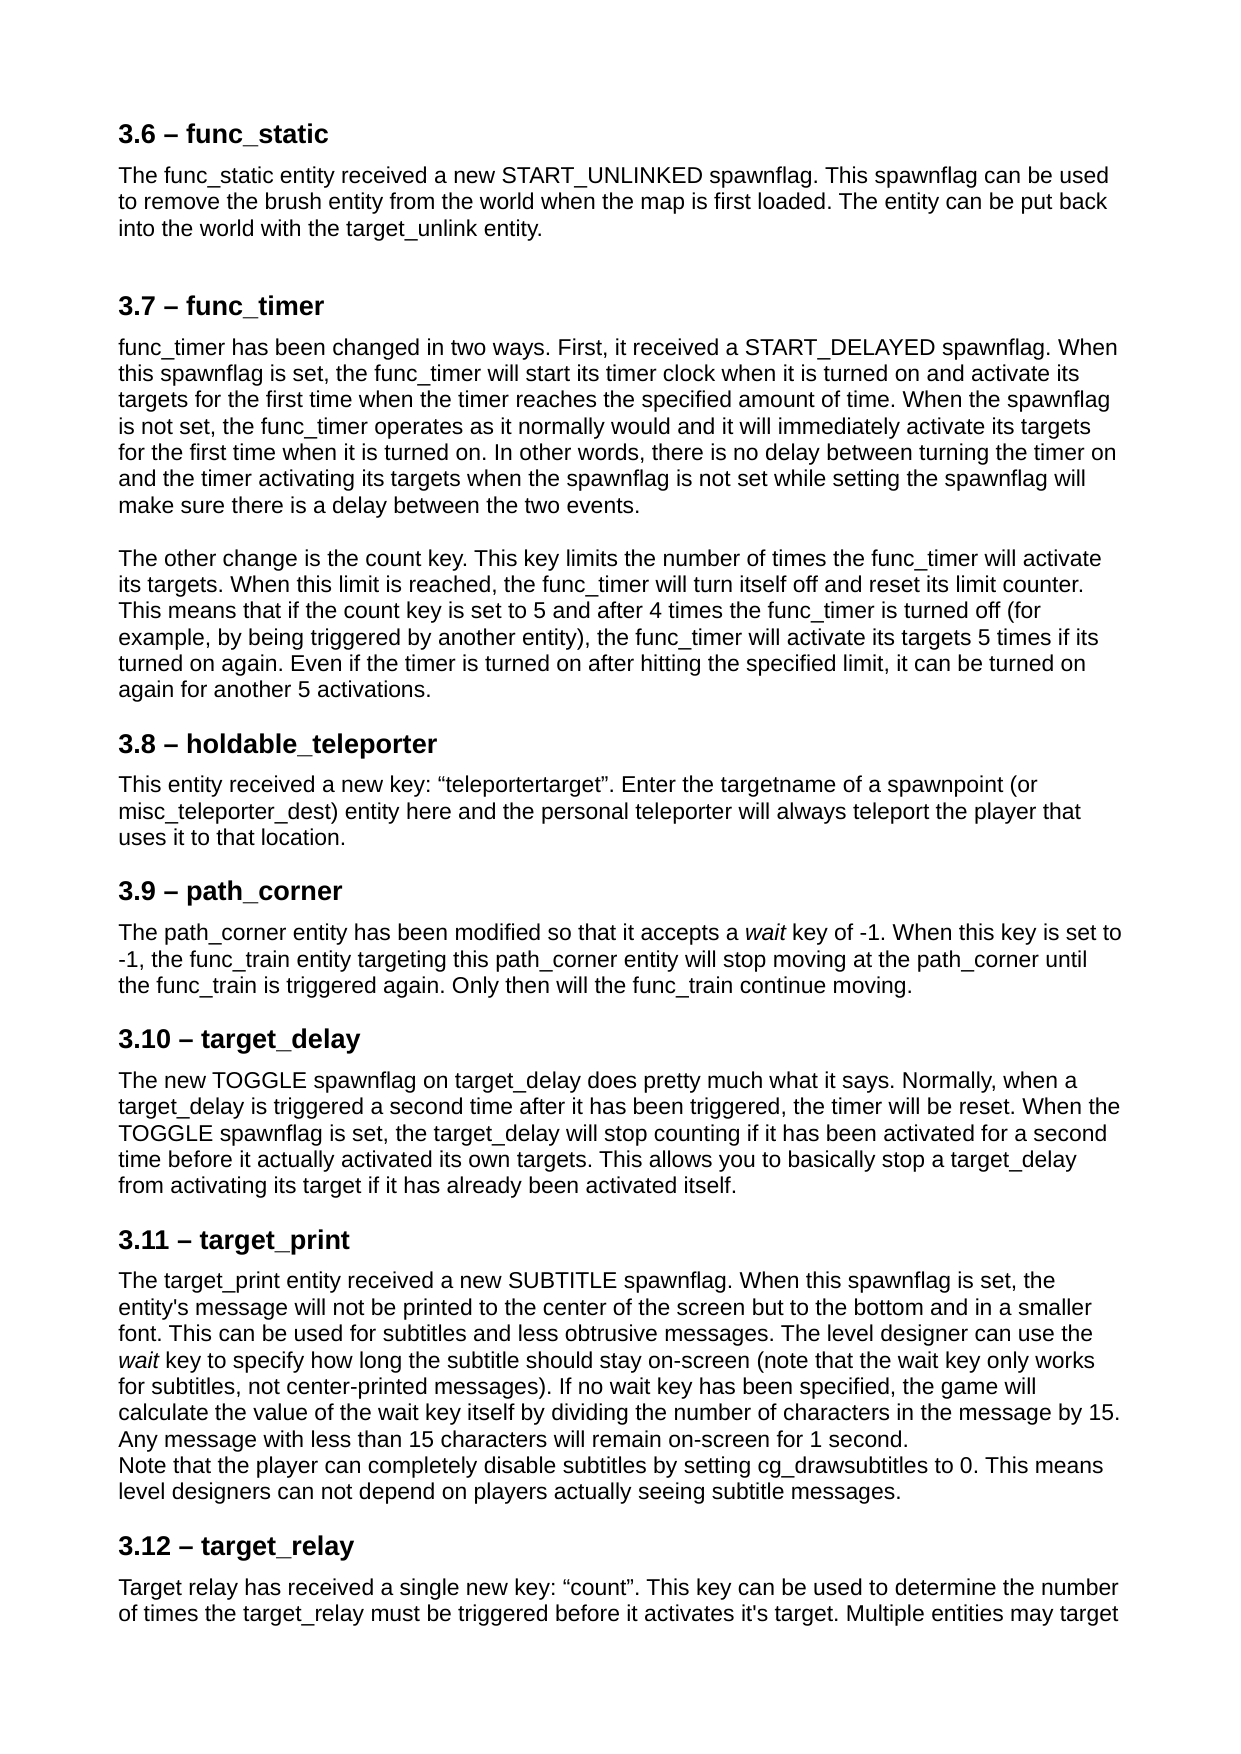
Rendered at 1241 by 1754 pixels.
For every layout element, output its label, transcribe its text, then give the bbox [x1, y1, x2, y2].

text Target relay has received a single new key: “count”. This key can be used to determine the number of times the target_relay must be triggered before it activates it's target. Multiple entities may target [118, 1573, 1122, 1626]
subtitle 3.7 – func_timer [118, 290, 1122, 321]
subtitle 3.11 – target_print [118, 1224, 1122, 1255]
text The func_static entity received a new START_UNLINKED spawnflag. This spawnflag can be used to remove the brush entity from the world when the map is first loaded. The entity can be put back into the world with the target_unlink entity. [118, 162, 1122, 241]
subtitle 3.10 – target_delay [118, 1023, 1122, 1054]
text The new TOGGLE spawnflag on target_delay does pretty much what it says. Normally, when a target_delay is triggered a second time after it has been triggered, the timer will be reset. When the TOGGLE spawnflag is set, the target_delay will stop counting if it has been activated for a second time before it actually activated its own targets. This allows you to basically stop a target_delay from activating its target if it has already been activated itself. [118, 1067, 1122, 1199]
text The other change is the count key. This key limits the number of times the func_timer will activate its targets. When this limit is reached, the func_timer will turn itself off and reset its limit counter. This means that if the count key is set to 5 and after 4 times the func_timer is turned off (for example, by being triggered by another entity), the func_timer will activate its targets 5 times if its turned on again. Even if the timer is turned on after hitting the specified limit, it can be turned on again for another 5 activations. [118, 544, 1122, 703]
subtitle 3.9 – path_corner [118, 875, 1122, 907]
text This entity received a new key: “teleportertarget”. Enter the targetname of a spawnpoint (or misc_teleporter_dest) entity here and the personal teleporter will always teleport the player that uses it to that location. [118, 771, 1122, 850]
text The target_print entity received a new SUBTITLE spawnflag. When this spawnflag is set, the entity's message will not be printed to the center of the screen but to the bottom and in a smaller font. This can be used for subtitles and less obtrusive messages. The level designer can use the wait key to specify how long the subtitle should stay on-screen (note that the wait key only works for subtitles, not center-printed messages). If no wait key has been specified, the game will calculate the value of the wait key itself by dividing the number of characters in the message by 15. Any message with less than 15 characters will remain on-screen for 1 second. [118, 1267, 1122, 1452]
subtitle 3.8 – holdable_teleporter [118, 728, 1122, 759]
text func_timer has been changed in two ways. First, it received a START_DELAYED spawnflag. When this spawnflag is set, the func_timer will start its timer clock when it is turned on and activate its targets for the first time when the timer reaches the specified amount of time. When the spawnflag is not set, the func_timer operates as it normally would and it will immediately activate its targets for the first time when it is turned on. In other words, there is no delay between turning the timer on and the timer activating its targets when the spawnflag is not set while setting the spawnflag will make sure there is a delay between the two events. [118, 334, 1122, 518]
subtitle 3.6 – func_static [118, 118, 1122, 149]
subtitle 3.12 – target_relay [118, 1530, 1122, 1561]
text Note that the player can completely disable subtitles by setting cg_drawsubtitles to 0. This means level designers can not depend on players actually seeing subtitle messages. [118, 1452, 1122, 1505]
text The path_corner entity has been modified so that it accepts a wait key of -1. When this key is set to -1, the func_train entity targeting this path_corner entity will stop moving at the path_corner until the func_train is triggered again. Only then will the func_train continue moving. [118, 919, 1122, 998]
